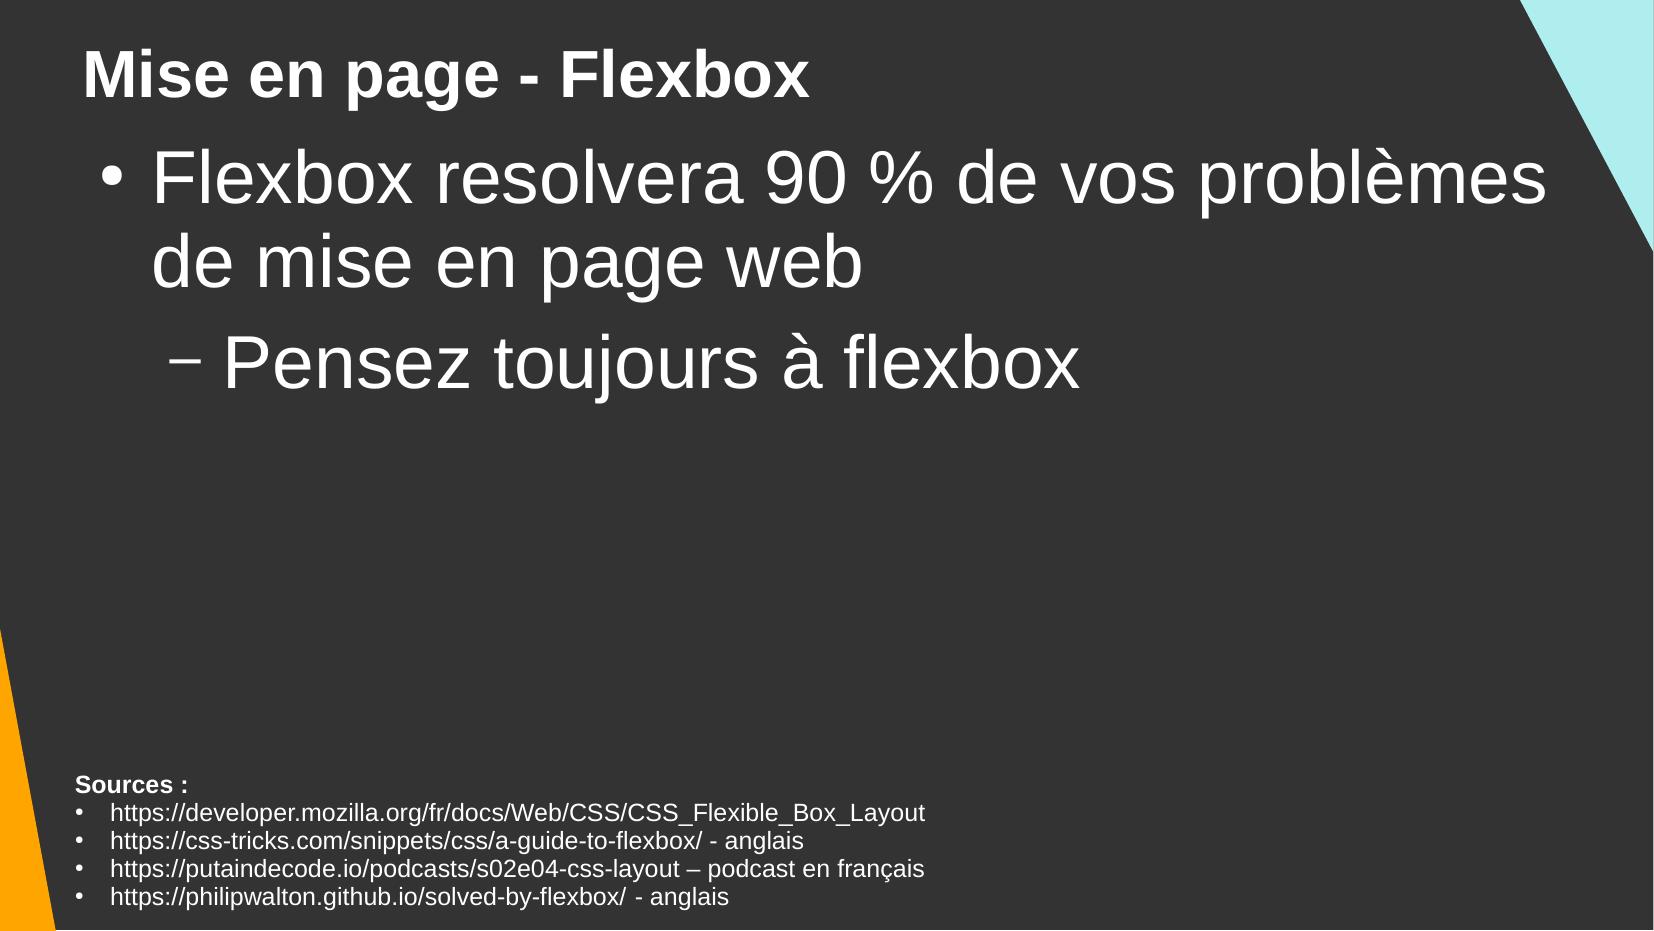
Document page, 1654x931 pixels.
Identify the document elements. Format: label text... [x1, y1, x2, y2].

list Flexbox resolvera 90 % de vos problèmes de mise en page web Pensez toujours à flexbox [80, 135, 1605, 650]
text_box [1520, 0, 1654, 254]
title Mise en page - Flexbox [82, 37, 1571, 114]
text_box [0, 628, 56, 931]
text_box Sources : https://developer.mozilla.org/fr/docs/Web/CSS/CSS_Flexible_Box_Layout https://css-tricks.com/snippets/css/a-guide-to-flexbox/ - anglais https://putaindecode.io/podcasts/s02e04-css-layout – podcast en français https://philipwalton.github.io/solved-by-flexbox/ - anglais [60, 763, 1546, 931]
